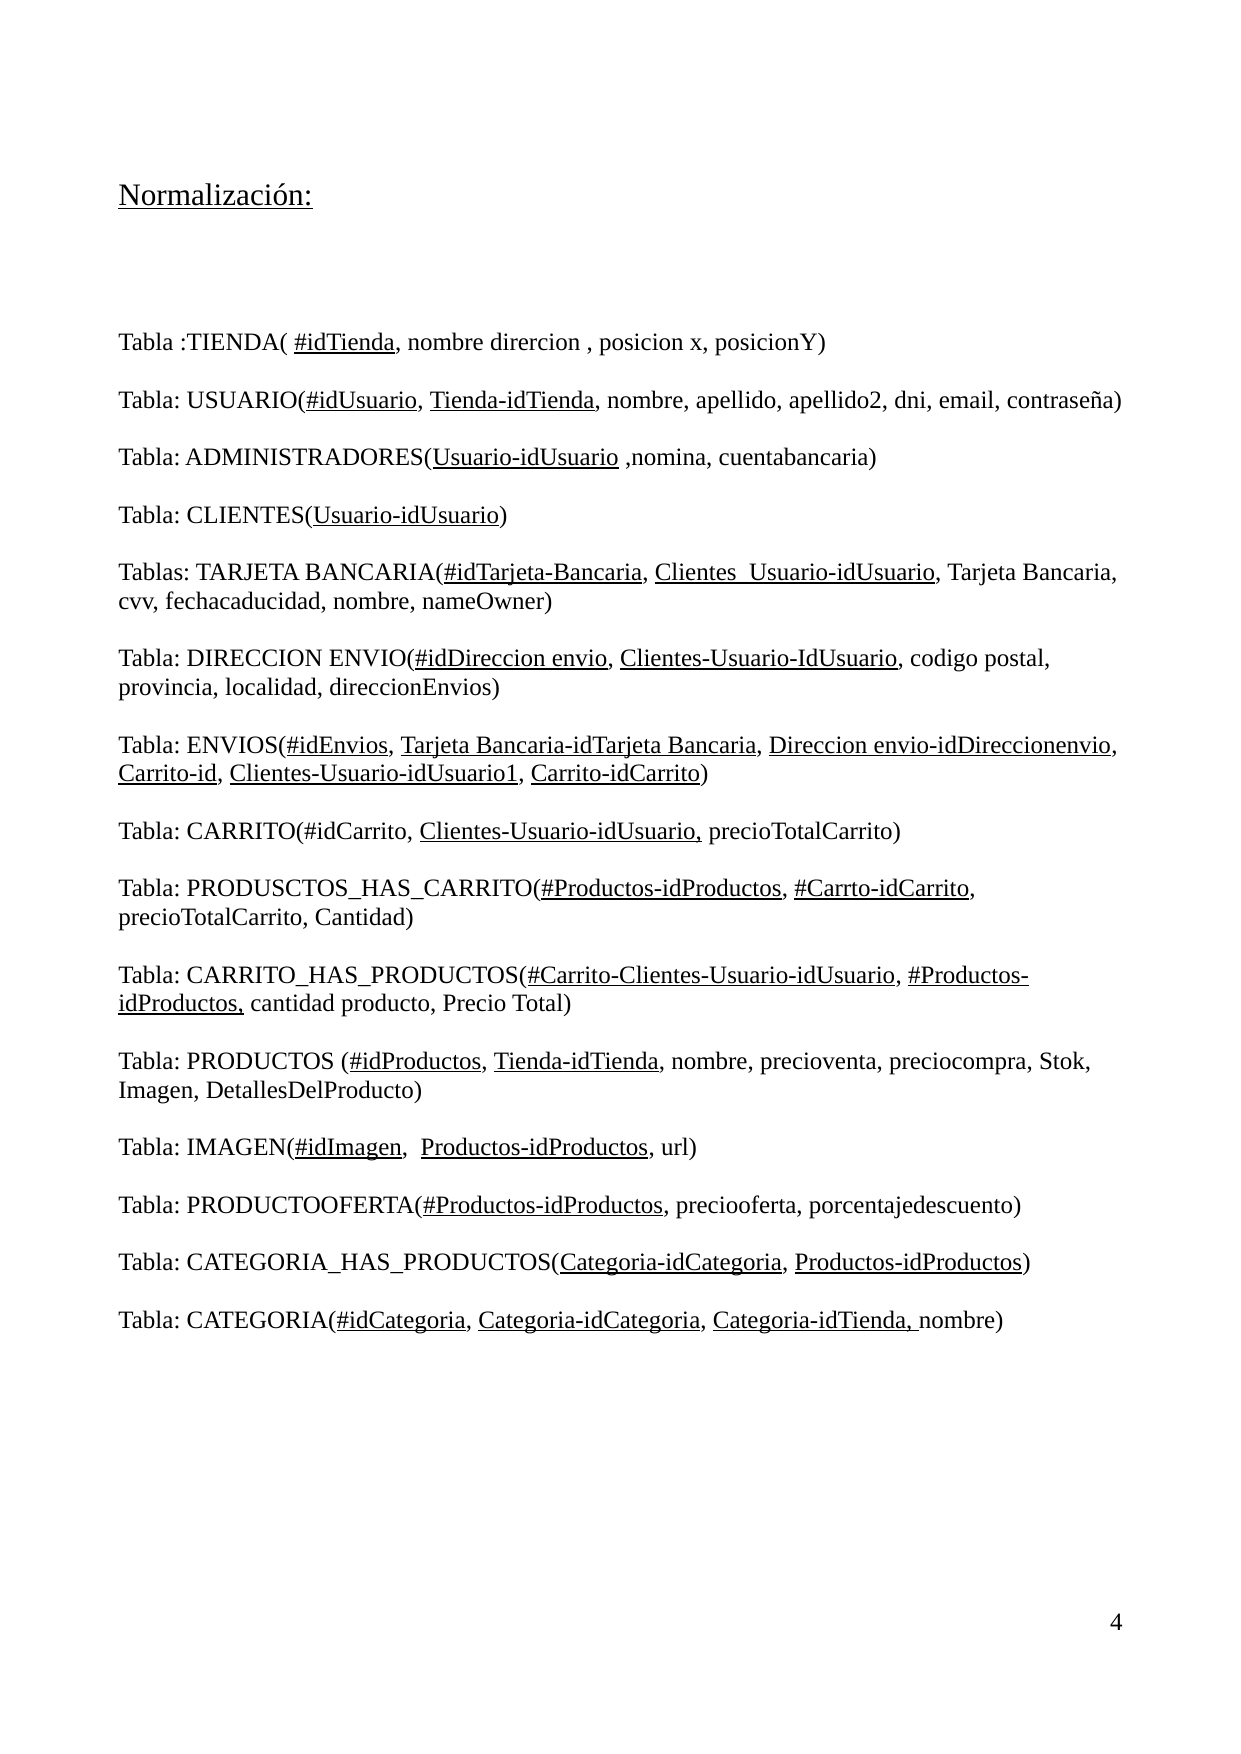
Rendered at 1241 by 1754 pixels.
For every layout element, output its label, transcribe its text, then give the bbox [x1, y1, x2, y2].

text Tablas: TARJETA BANCARIA(#idTarjeta-Bancaria, Clientes_Usuario-idUsuario, Tarjeta Bancaria, cvv, fechacaducidad, nombre, nameOwner) [118, 557, 1122, 615]
text Normalización: [118, 176, 1122, 212]
text Tabla :TIENDA( #idTienda, nombre dirercion , posicion x, posicionY) [118, 327, 1122, 356]
text Tabla: PRODUCTOOFERTA(#Productos-idProductos, preciooferta, porcentajedescuento) [118, 1190, 1122, 1218]
text Tabla: ADMINISTRADORES(Usuario-idUsuario ,nomina, cuentabancaria) [118, 442, 1122, 471]
text Tabla: CATEGORIA(#idCategoria, Categoria-idCategoria, Categoria-idTienda, nombre) [118, 1305, 1122, 1333]
text Tabla: ENVIOS(#idEnvios, Tarjeta Bancaria-idTarjeta Bancaria, Direccion envio-idDireccionenvio, Carrito-id, Clientes-Usuario-idUsuario1, Carrito-idCarrito) [118, 730, 1122, 787]
text Tabla: CLIENTES(Usuario-idUsuario) [118, 500, 1122, 528]
text Tabla: PRODUCTOS (#idProductos, Tienda-idTienda, nombre, precioventa, preciocompra, Stok, Imagen, DetallesDelProducto) [118, 1046, 1122, 1103]
text Tabla: USUARIO(#idUsuario, Tienda-idTienda, nombre, apellido, apellido2, dni, email, contraseña) [118, 385, 1122, 413]
text Tabla: IMAGEN(#idImagen, Productos-idProductos, url) [118, 1132, 1122, 1161]
text Tabla: CARRITO_HAS_PRODUCTOS(#Carrito-Clientes-Usuario-idUsuario, #Productos-idProductos, cantidad producto, Precio Total) [118, 960, 1122, 1017]
text Tabla: DIRECCION ENVIO(#idDireccion envio, Clientes-Usuario-IdUsuario, codigo postal, provincia, localidad, direccionEnvios) [118, 643, 1122, 701]
text Tabla: CATEGORIA_HAS_PRODUCTOS(Categoria-idCategoria, Productos-idProductos) [118, 1247, 1122, 1276]
text Tabla: CARRITO(#idCarrito, Clientes-Usuario-idUsuario, precioTotalCarrito) [118, 816, 1122, 845]
text Tabla: PRODUSCTOS_HAS_CARRITO(#Productos-idProductos, #Carrto-idCarrito, precioTotalCarrito, Cantidad) [118, 873, 1122, 931]
